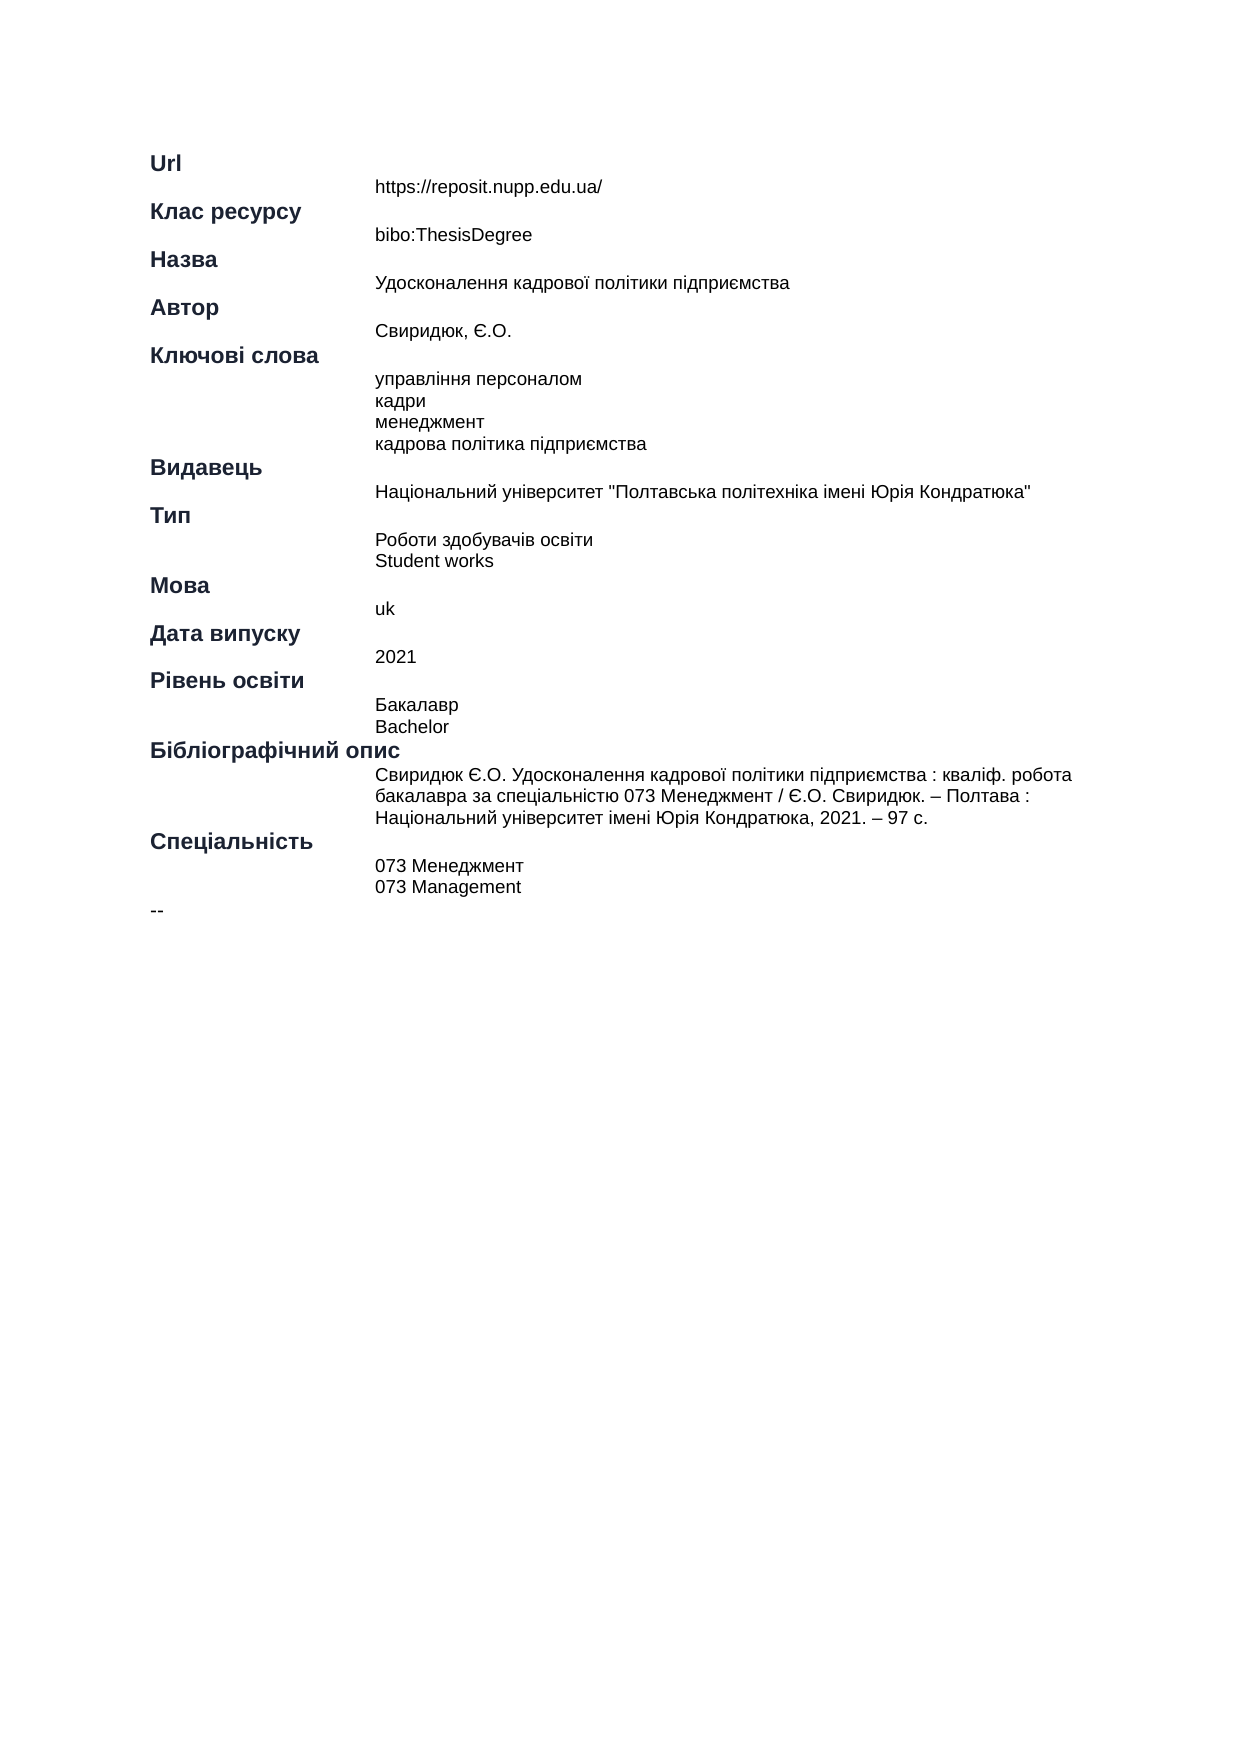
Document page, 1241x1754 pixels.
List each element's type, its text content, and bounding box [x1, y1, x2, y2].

text Рівень освіти [150, 667, 1090, 694]
text управління персоналом [375, 368, 1090, 389]
text Назва [150, 246, 1090, 272]
text Student works [375, 550, 1090, 572]
text -- [150, 897, 1090, 921]
text Удосконалення кадрової політики підприємства [375, 272, 1090, 294]
text Ключові слова [150, 342, 1090, 368]
text Свиридюк, Є.О. [375, 320, 1090, 342]
text 073 Менеджмент [375, 854, 1090, 876]
text Мова [150, 572, 1090, 598]
text кадри [375, 389, 1090, 411]
text Bachelor [375, 715, 1090, 737]
text менеджмент [375, 411, 1090, 433]
text Дата випуску [150, 619, 1090, 646]
text Свиридюк Є.О. Удосконалення кадрової політики підприємства : кваліф. робота бакалавра за спеціальністю 073 Менеджмент / Є.О. Свиридюк. – Полтава : Національний університет імені Юрія Кондратюка, 2021. – 97 с. [375, 763, 1090, 828]
text кадрова політика підприємства [375, 433, 1090, 454]
text Роботи здобувачів освіти [375, 528, 1090, 550]
text Бібліографічний опис [150, 737, 1090, 763]
text https://reposit.nupp.edu.ua/ [375, 176, 1090, 198]
text Спеціальність [150, 828, 1090, 854]
text uk [375, 598, 1090, 619]
text Видавець [150, 454, 1090, 481]
text Національний університет "Полтавська політехніка імені Юрія Кондратюка" [375, 481, 1090, 502]
text Клас ресурсу [150, 198, 1090, 224]
text Тип [150, 502, 1090, 528]
text bibo:ThesisDegree [375, 224, 1090, 246]
text 2021 [375, 646, 1090, 667]
text Url [150, 150, 1090, 176]
text 073 Management [375, 876, 1090, 897]
text Автор [150, 294, 1090, 320]
text Бакалавр [375, 694, 1090, 715]
